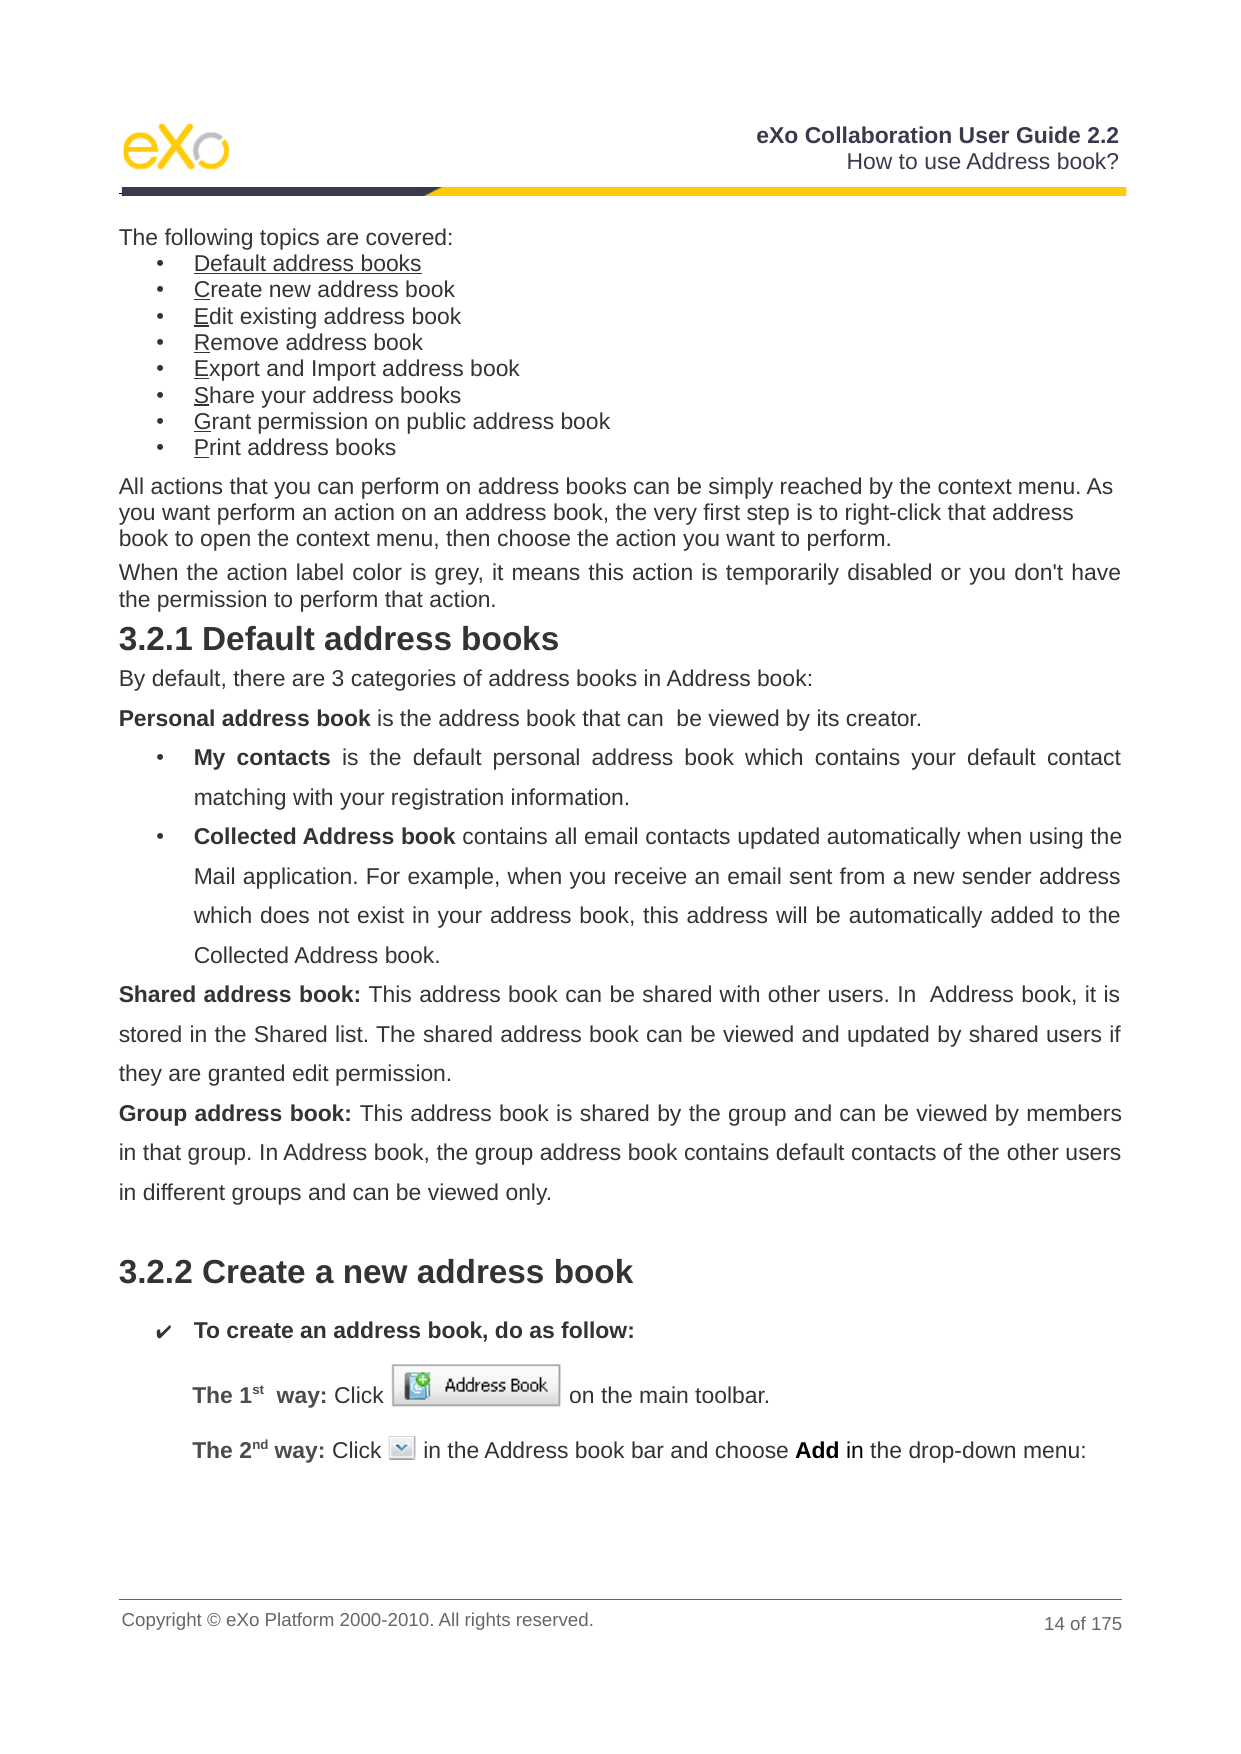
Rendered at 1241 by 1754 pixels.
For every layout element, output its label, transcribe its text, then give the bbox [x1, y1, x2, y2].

list Edit existing address book [156, 303, 1122, 329]
picture [391, 1364, 562, 1408]
list Default address books [156, 250, 1122, 276]
text The following topics are covered: [118, 223, 1122, 250]
picture [121, 187, 1127, 196]
list Share your address books [156, 382, 1122, 408]
subtitle Create a new address book [118, 1252, 1122, 1290]
subtitle Default address books [118, 619, 1122, 658]
text When the action label color is grey, it means this action is temporarily disabled or you don't have the permission to perform that action. [118, 559, 1122, 612]
text Group address book: This address book is shared by the group and can be viewed by members in that group. In Address book, the group address book contains default contacts of the other users in different groups and can be viewed only. [118, 1100, 1122, 1205]
list My contacts is the default personal address book which contains your default contact matching with your registration information. [156, 744, 1122, 810]
text Shared address book: This address book can be shared with other users. In Address book, it is stored in the Shared list. The shared address book can be viewed and updated by shared users if they are granted edit permission. [118, 981, 1122, 1087]
text All actions that you can perform on address books can be simply reached by the context menu. As you want perform an action on an address book, the very first step is to right-click that address book to open the context menu, then choose the action you want to perform. [118, 473, 1122, 552]
list To create an address book, do as follow: [156, 1317, 1122, 1343]
list Grant permission on public address book [156, 408, 1122, 434]
list Export and Import address book [156, 355, 1122, 382]
list The 1st way: Clickon the main toolbar. [154, 1357, 1122, 1415]
picture [123, 123, 230, 170]
list Collected Address book contains all email contacts updated automatically when using the Mail application. For example, when you receive an email sent from a new sender address which does not exist in your address book, this address will be automatically added to the Collected Address book. [156, 823, 1122, 968]
list Print address books [156, 434, 1122, 461]
text By default, there are 3 categories of address books in Address book: [118, 665, 1122, 692]
list Create new address book [156, 276, 1122, 303]
picture [388, 1436, 416, 1460]
text Personal address book is the address book that can be viewed by its creator. [118, 705, 1122, 731]
list Remove address book [156, 329, 1122, 355]
list The 2nd way: Clickin the Address book bar and choose Add in the drop-down menu: [154, 1428, 1122, 1467]
